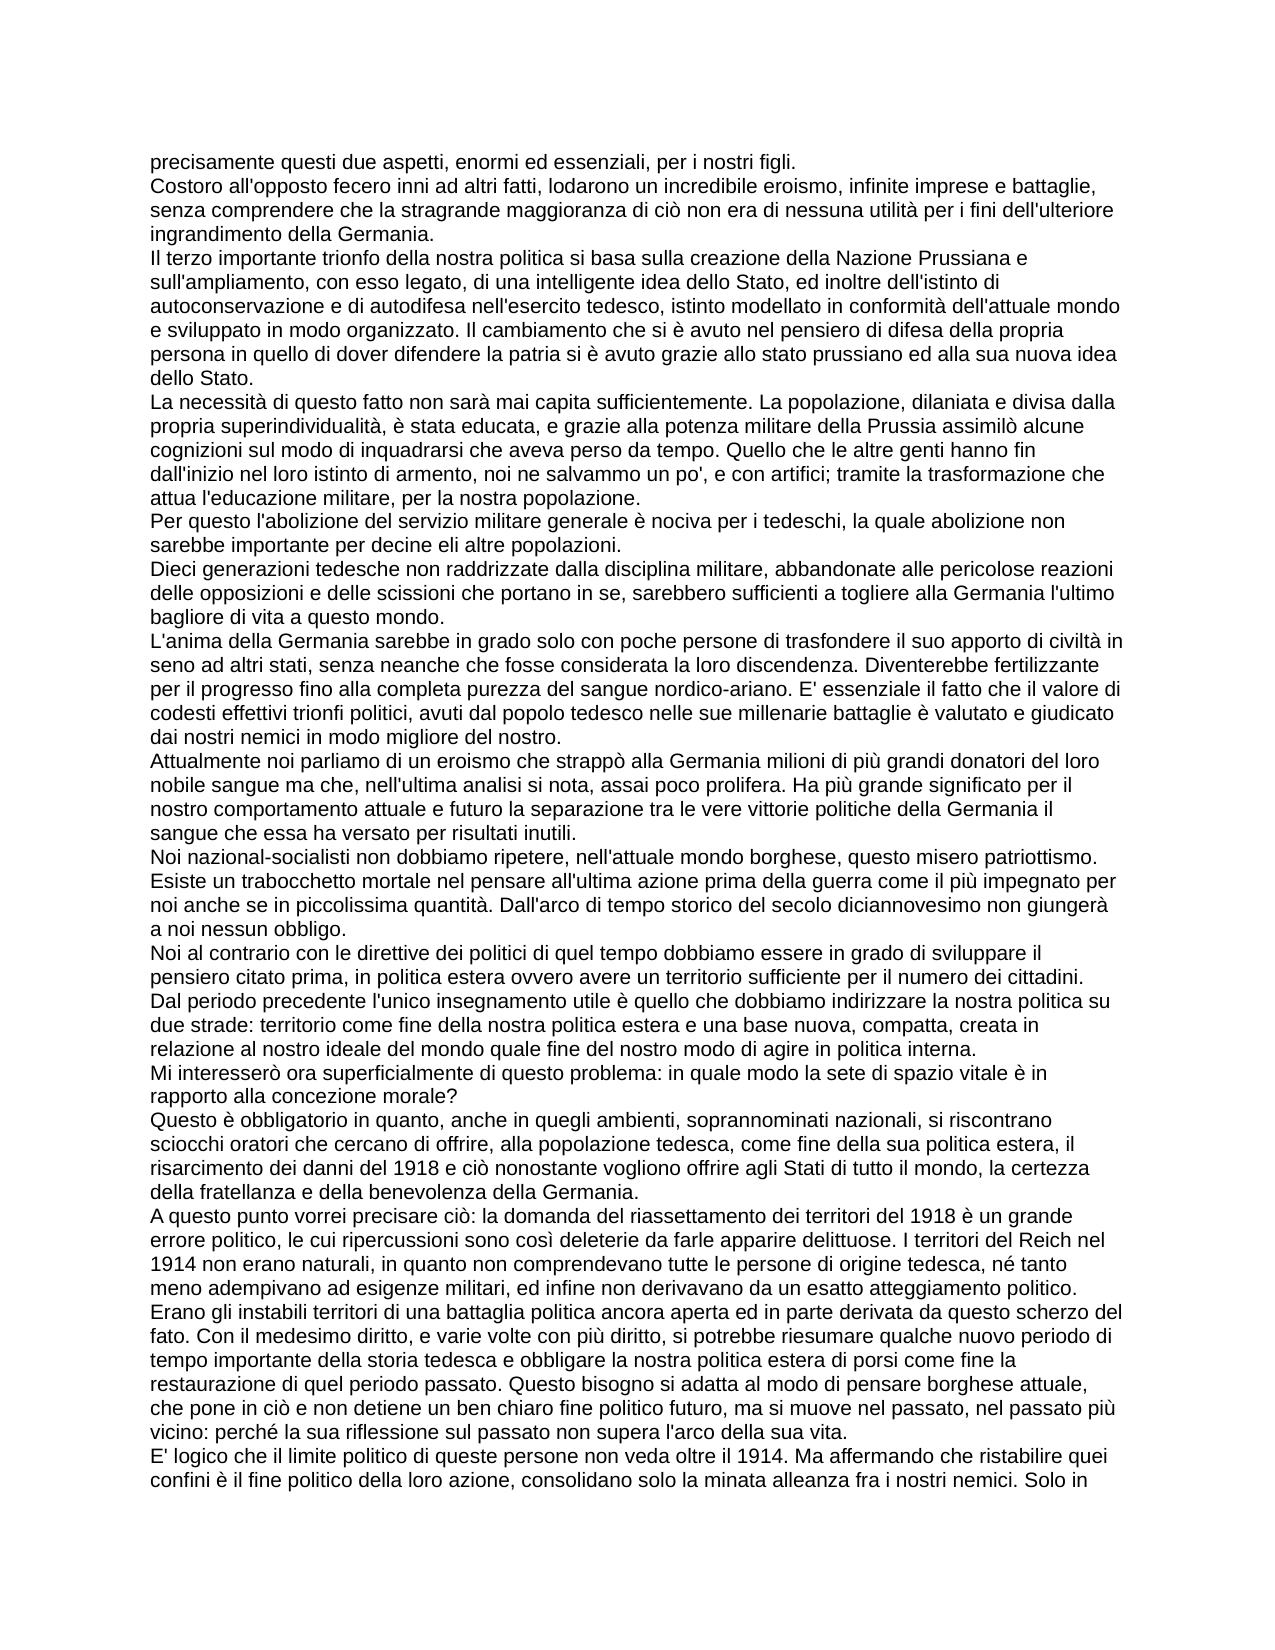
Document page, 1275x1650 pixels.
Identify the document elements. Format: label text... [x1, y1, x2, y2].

text Costoro all'opposto fecero inni ad altri fatti, lodarono un incredibile eroismo, infinite imprese e battaglie, senza comprendere che la stragrande maggioranza di ciò non era di nessuna utilità per i fini dell'ulteriore ingrandimento della Germania. [150, 174, 1125, 246]
text La necessità di questo fatto non sarà mai capita sufficientemente. La popolazione, dilaniata e divisa dalla propria superindividualità, è stata educata, e grazie alla potenza militare della Prussia assimilò alcune cognizioni sul modo di inquadrarsi che aveva perso da tempo. Quello che le altre genti hanno fin dall'inizio nel loro istinto di armento, noi ne salvammo un po', e con artifici; tramite la trasformazione che attua l'educazione militare, per la nostra popolazione. [150, 389, 1125, 509]
text precisamente questi due aspetti, enormi ed essenziali, per i nostri figli. [150, 150, 1125, 174]
text Questo è obbligatorio in quanto, anche in quegli ambienti, soprannominati nazionali, si riscontrano sciocchi oratori che cercano di offrire, alla popolazione tedesca, come fine della sua politica estera, il risarcimento dei danni del 1918 e ciò nonostante vogliono offrire agli Stati di tutto il mondo, la certezza della fratellanza e della benevolenza della Germania. [150, 1108, 1125, 1204]
text Dieci generazioni tedesche non raddrizzate dalla disciplina militare, abbandonate alle pericolose reazioni delle opposizioni e delle scissioni che portano in se, sarebbero sufficienti a togliere alla Germania l'ultimo bagliore di vita a questo mondo. [150, 557, 1125, 629]
text Dal periodo precedente l'unico insegnamento utile è quello che dobbiamo indirizzare la nostra politica su due strade: territorio come fine della nostra politica estera e una base nuova, compatta, creata in relazione al nostro ideale del mondo quale fine del nostro modo di agire in politica interna. [150, 988, 1125, 1060]
text Il terzo importante trionfo della nostra politica si basa sulla creazione della Nazione Prussiana e sull'ampliamento, con esso legato, di una intelligente idea dello Stato, ed inoltre dell'istinto di autoconservazione e di autodifesa nell'esercito tedesco, istinto modellato in conformità dell'attuale mondo e sviluppato in modo organizzato. Il cambiamento che si è avuto nel pensiero di difesa della propria persona in quello di dover difendere la patria si è avuto grazie allo stato prussiano ed alla sua nuova idea dello Stato. [150, 246, 1125, 389]
text Per questo l'abolizione del servizio militare generale è nociva per i tedeschi, la quale abolizione non sarebbe importante per decine eli altre popolazioni. [150, 509, 1125, 557]
text E' logico che il limite politico di queste persone non veda oltre il 1914. Ma affermando che ristabilire quei confini è il fine politico della loro azione, consolidano solo la minata alleanza fra i nostri nemici. Solo in [150, 1444, 1125, 1492]
text Attualmente noi parliamo di un eroismo che strappò alla Germania milioni di più grandi donatori del loro nobile sangue ma che, nell'ultima analisi si nota, assai poco prolifera. Ha più grande significato per il nostro comportamento attuale e futuro la separazione tra le vere vittorie politiche della Germania il sangue che essa ha versato per risultati inutili. [150, 749, 1125, 845]
text L'anima della Germania sarebbe in grado solo con poche persone di trasfondere il suo apporto di civiltà in seno ad altri stati, senza neanche che fosse considerata la loro discendenza. Diventerebbe fertilizzante per il progresso fino alla completa purezza del sangue nordico-ariano. E' essenziale il fatto che il valore di codesti effettivi trionfi politici, avuti dal popolo tedesco nelle sue millenarie battaglie è valutato e giudicato dai nostri nemici in modo migliore del nostro. [150, 629, 1125, 749]
text Noi al contrario con le direttive dei politici di quel tempo dobbiamo essere in grado di sviluppare il pensiero citato prima, in politica estera ovvero avere un territorio sufficiente per il numero dei cittadini. [150, 941, 1125, 988]
text Noi nazional-socialisti non dobbiamo ripetere, nell'attuale mondo borghese, questo misero patriottismo. Esiste un trabocchetto mortale nel pensare all'ultima azione prima della guerra come il più impegnato per noi anche se in piccolissima quantità. Dall'arco di tempo storico del secolo diciannovesimo non giungerà a noi nessun obbligo. [150, 845, 1125, 941]
text Mi interesserò ora superficialmente di questo problema: in quale modo la sete di spazio vitale è in rapporto alla concezione morale? [150, 1060, 1125, 1108]
text A questo punto vorrei precisare ciò: la domanda del riassettamento dei territori del 1918 è un grande errore politico, le cui ripercussioni sono così deleterie da farle apparire delittuose. I territori del Reich nel 1914 non erano naturali, in quanto non comprendevano tutte le persone di origine tedesca, né tanto meno adempivano ad esigenze militari, ed infine non derivavano da un esatto atteggiamento politico. Erano gli instabili territori di una battaglia politica ancora aperta ed in parte derivata da questo scherzo del fato. Con il medesimo diritto, e varie volte con più diritto, si potrebbe riesumare qualche nuovo periodo di tempo importante della storia tedesca e obbligare la nostra politica estera di porsi come fine la restaurazione di quel periodo passato. Questo bisogno si adatta al modo di pensare borghese attuale, che pone in ciò e non detiene un ben chiaro fine politico futuro, ma si muove nel passato, nel passato più vicino: perché la sua riflessione sul passato non supera l'arco della sua vita. [150, 1204, 1125, 1444]
